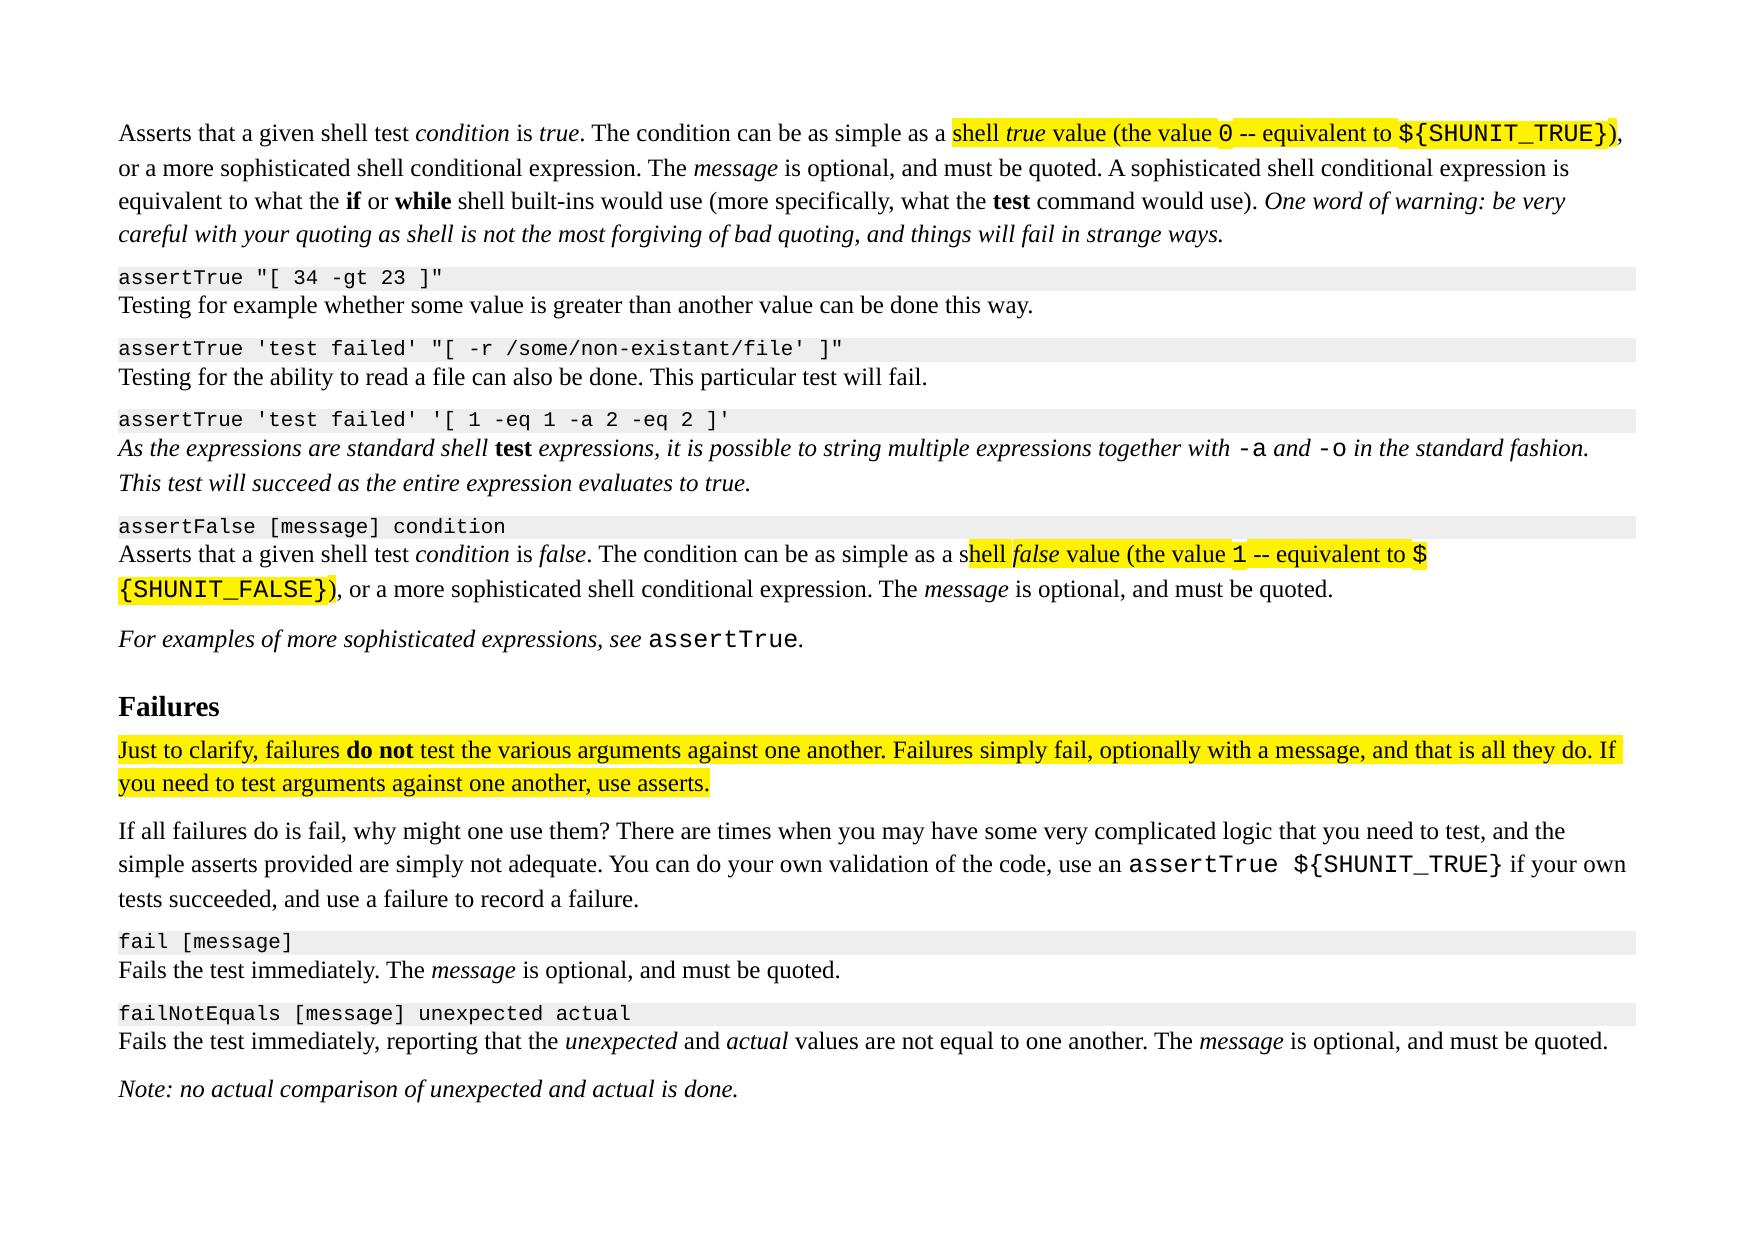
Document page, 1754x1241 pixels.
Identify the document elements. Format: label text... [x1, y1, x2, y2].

text assertTrue 'test failed' '[ 1 -eq 1 -a 2 -eq 2 ]' [118, 409, 1636, 433]
text For examples of more sophisticated expressions, see assertTrue. [118, 624, 1636, 655]
text Testing for the ability to read a file can also be done. This particular test will fail. [118, 362, 1636, 391]
text If all failures do is fail, why might one use them? There are times when you may have some very complicated logic that you need to test, and the simple asserts provided are simply not adequate. You can do your own validation of the code, use an assertTrue ${SHUNIT_TRUE} if your own tests succeeded, and use a failure to record a failure. [118, 816, 1636, 913]
text assertTrue "[ 34 -gt 23 ]" [118, 267, 1636, 291]
text assertFalse [message] condition [118, 516, 1636, 539]
text fail [message] [118, 931, 1636, 955]
text Just to clarify, failures do not test the various arguments against one another. Failures simply fail, optionally with a message, and that is all they do. If you need to test arguments against one another, use asserts. [118, 735, 1636, 797]
text Asserts that a given shell test condition is false. The condition can be as simple as a shell false value (the value 1 -- equivalent to ${SHUNIT_FALSE}), or a more sophisticated shell conditional expression. The message is optional, and must be quoted. [118, 539, 1636, 605]
text Testing for example whether some value is greater than another value can be done this way. [118, 291, 1636, 319]
text Fails the test immediately, reporting that the unexpected and actual values are not equal to one another. The message is optional, and must be quoted. [118, 1026, 1636, 1055]
text assertTrue 'test failed' "[ -r /some/non-existant/file' ]" [118, 338, 1636, 362]
subtitle Failures [118, 689, 1636, 723]
text Asserts that a given shell test condition is true. The condition can be as simple as a shell true value (the value 0 -- equivalent to ${SHUNIT_TRUE}), or a more sophisticated shell conditional expression. The message is optional, and must be quoted. A sophisticated shell conditional expression is equivalent to what the if or while shell built-ins would use (more specifically, what the test command would use). One word of warning: be very careful with your quoting as shell is not the most forgiving of bad quoting, and things will fail in strange ways. [118, 118, 1636, 248]
text Fails the test immediately. The message is optional, and must be quoted. [118, 955, 1636, 984]
text failNotEquals [message] unexpected actual [118, 1003, 1636, 1026]
text Note: no actual comparison of unexpected and actual is done. [118, 1074, 1636, 1103]
text As the expressions are standard shell test expressions, it is possible to string multiple expressions together with -a and -o in the standard fashion. This test will succeed as the entire expression evaluates to true. [118, 433, 1636, 497]
